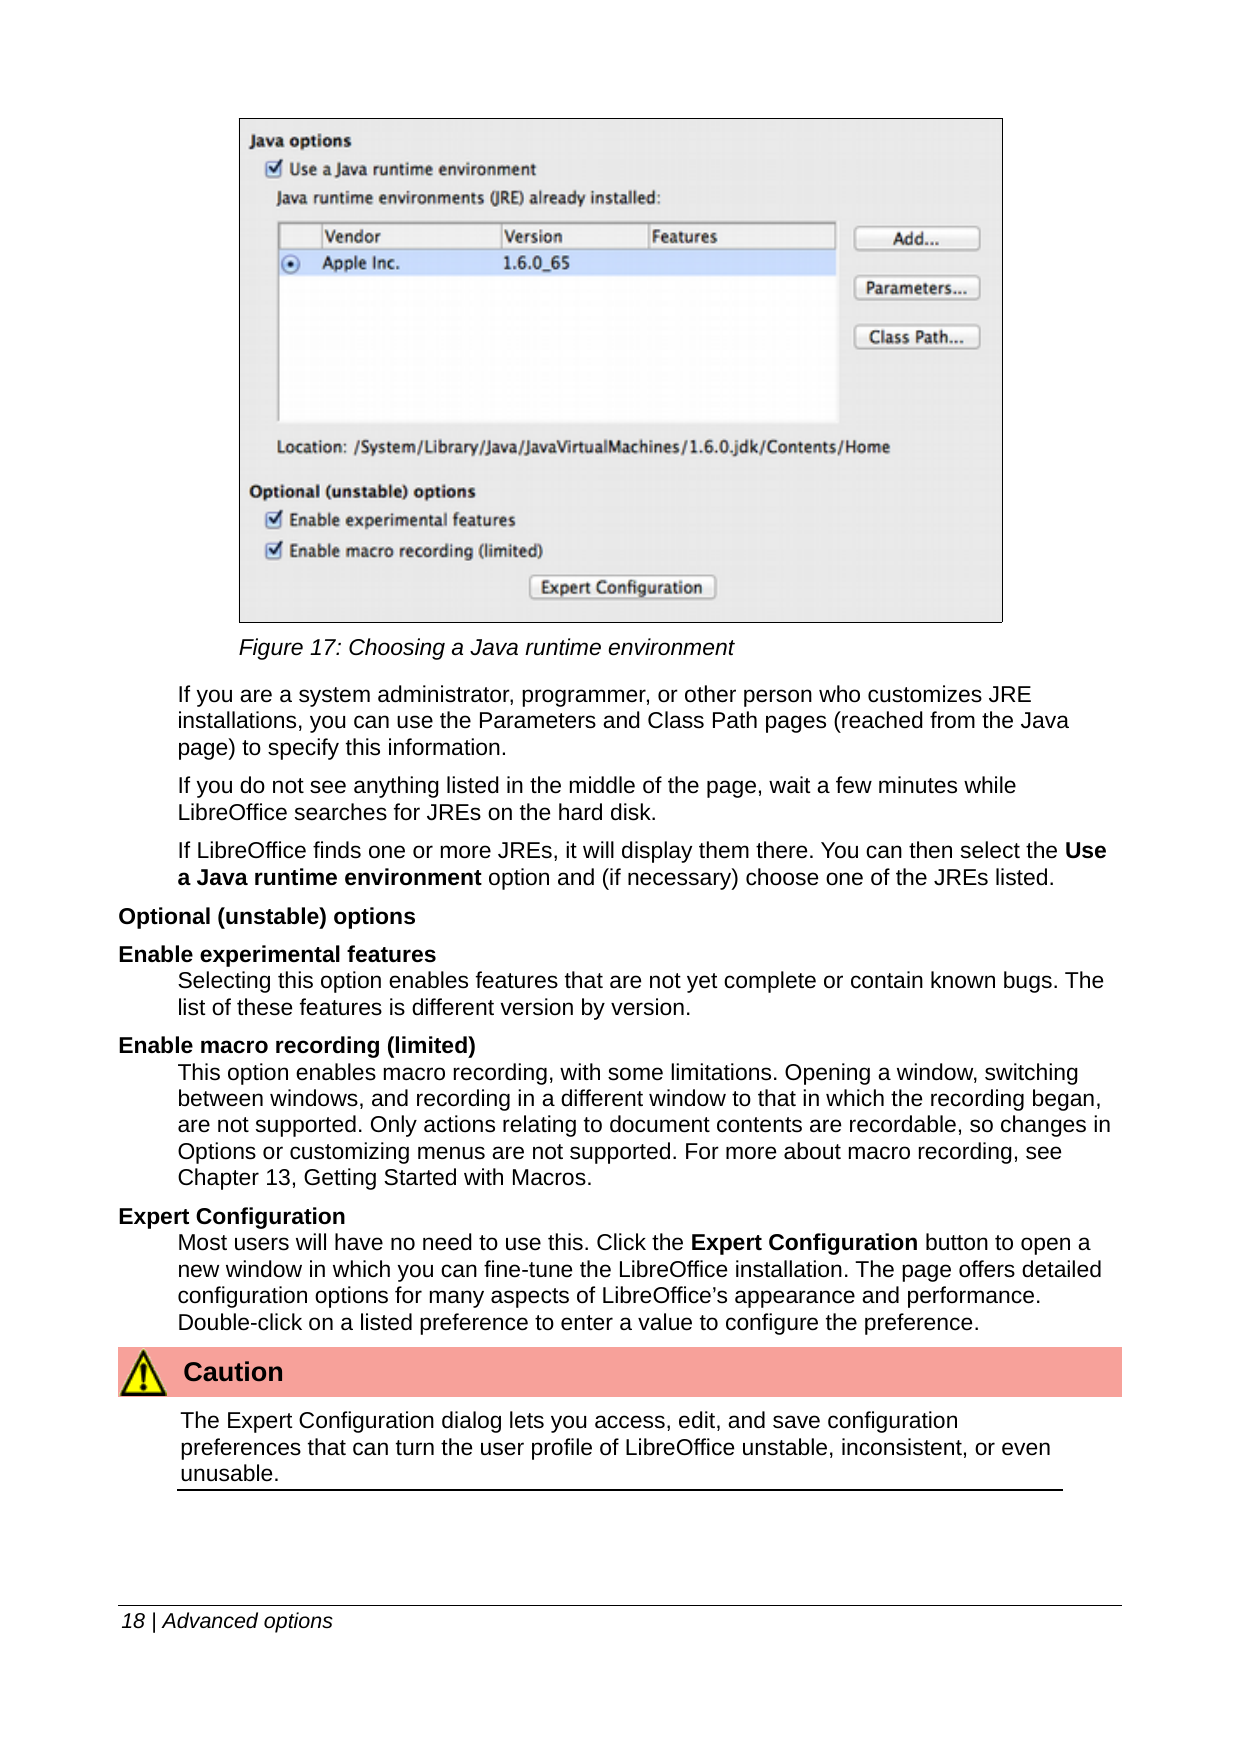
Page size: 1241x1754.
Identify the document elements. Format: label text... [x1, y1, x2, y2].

text Enable macro recording (limited) [118, 1032, 1122, 1059]
text If you do not see anything listed in the middle of the page, wait a few minutes while LibreOffice searches for JREs on the hard disk. [177, 772, 1122, 825]
text Most users will have no need to use this. Click the Expert Configuration button to open a new window in which you can fine-tune the LibreOffice installation. The page offers detailed configuration options for many aspects of LibreOffice’s appearance and performance. Double-click on a listed preference to enter a value to configure the preference. [177, 1229, 1122, 1335]
subtitle Caution [118, 1347, 1122, 1397]
text This option enables macro recording, with some limitations. Opening a window, switching between windows, and recording in a different window to that in which the recording began, are not supported. Only actions relating to document contents are recordable, so changes in Options or customizing menus are not supported. For more about macro recording, see Chapter 13, Getting Started with Macros. [177, 1059, 1122, 1191]
text Optional (unstable) options [118, 903, 1122, 929]
text Selecting this option enables features that are not yet complete or contain known bugs. The list of these features is different version by version. [177, 967, 1122, 1020]
text Expert Configuration [118, 1203, 1122, 1229]
text If LibreOffice finds one or more JREs, it will display them there. You can then select the Use a Java runtime environment option and (if necessary) choose one of the JREs listed. [177, 837, 1122, 890]
text The Expert Configuration dialog lets you access, edit, and save configuration preferences that can turn the user profile of LibreOffice unstable, inconsistent, or even unusable. [177, 1404, 1063, 1489]
picture [240, 119, 1002, 622]
text If you are a system administrator, programmer, or other person who customizes JRE installations, you can use the Parameters and Class Path pages (reached from the Java page) to specify this information. [177, 681, 1122, 760]
text Figure 17: Choosing a Java runtime environment [238, 634, 1002, 660]
text Enable experimental features [118, 941, 1122, 967]
picture [119, 1348, 167, 1396]
